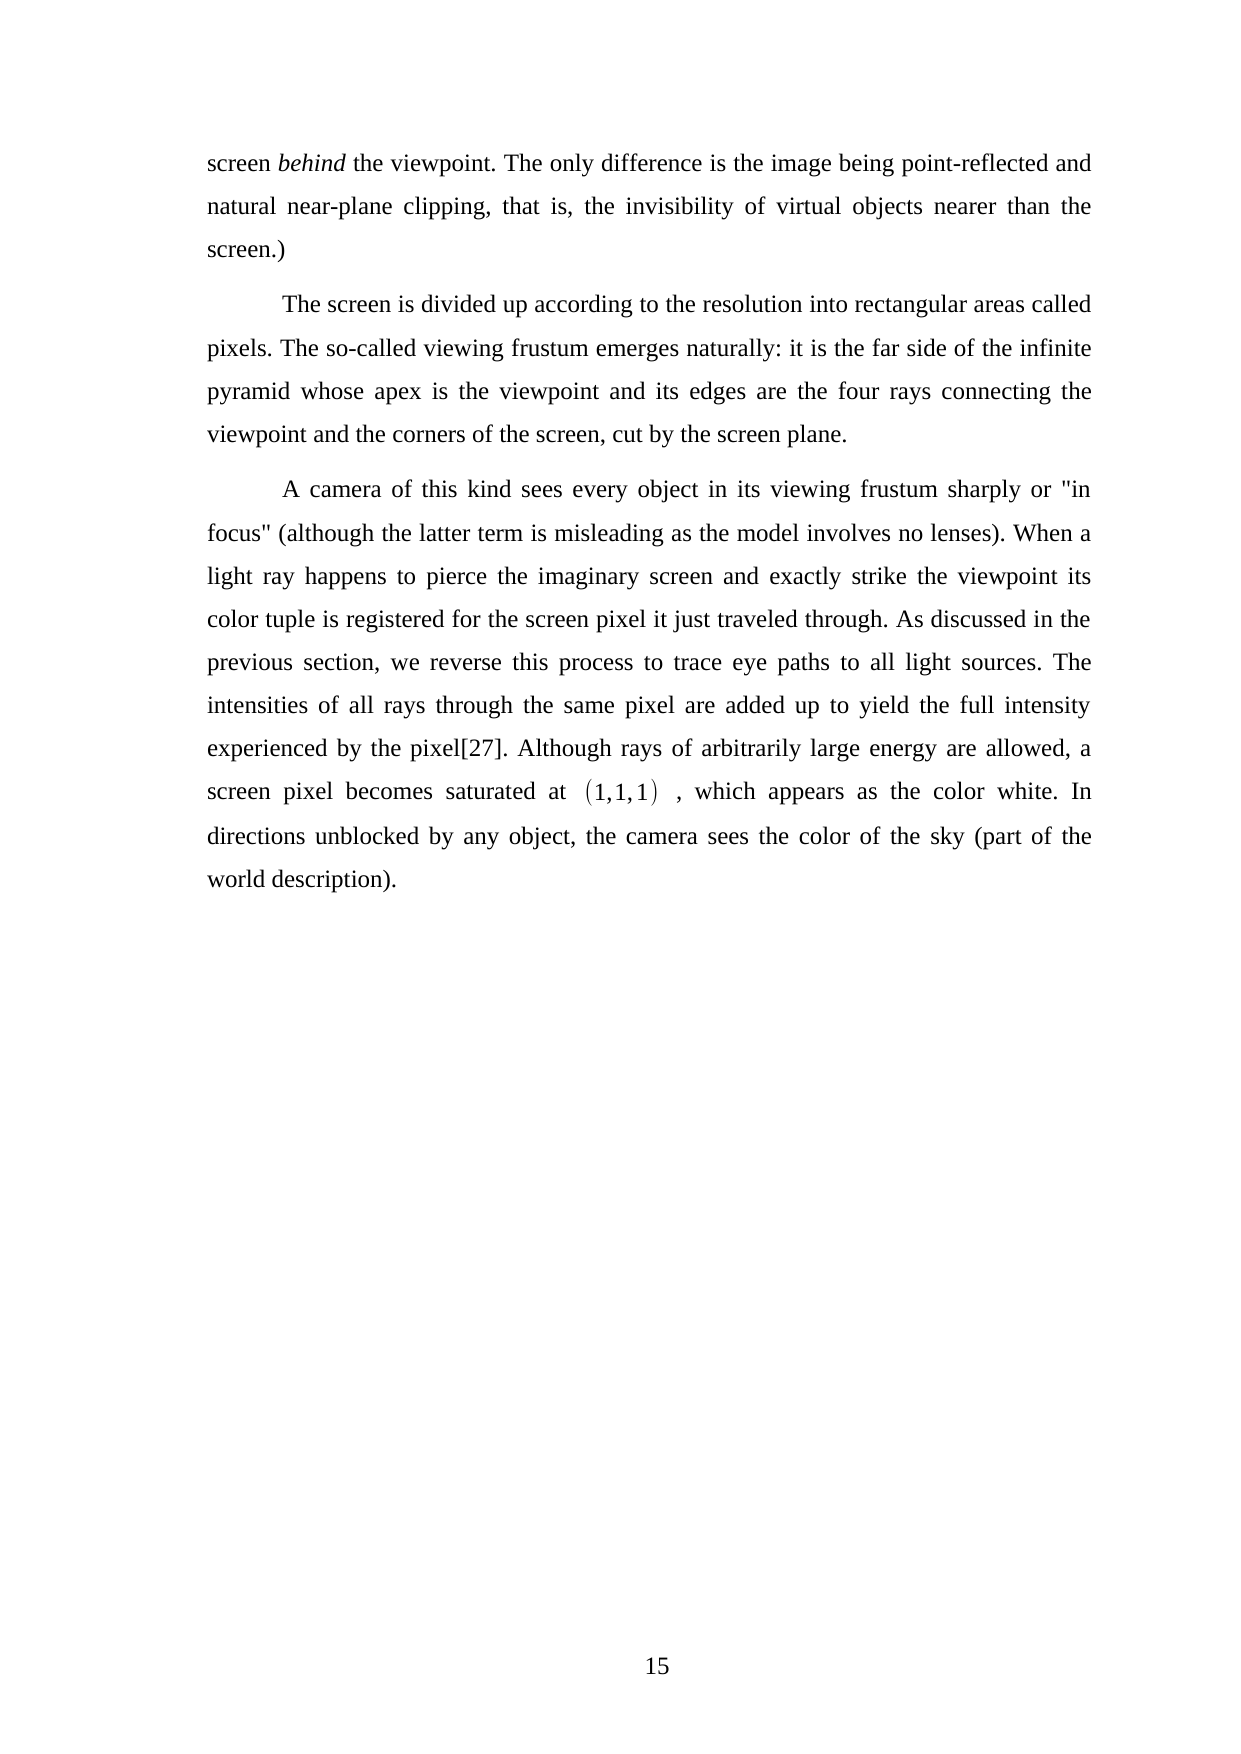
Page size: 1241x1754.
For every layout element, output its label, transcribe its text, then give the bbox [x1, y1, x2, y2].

text A camera of this kind sees every object in its viewing frustum sharply or "in focus" (although the latter term is misleading as the model involves no lenses). When a light ray happens to pierce the imaginary screen and exactly strike the viewpoint its color tuple is registered for the screen pixel it just traveled through. As discussed in the previous section, we reverse this process to trace eye paths to all light sources. The intensities of all rays through the same pixel are added up to yield the full intensity experienced by the pixel[27]. Although rays of arbitrarily large energy are allowed, a screen pixel becomes saturated at, which appears as the color white. In directions unblocked by any object, the camera sees the color of the sky (part of the world description). [207, 474, 1092, 893]
text The screen is divided up according to the resolution into rectangular areas called pixels. The so-called viewing frustum emerges naturally: it is the far side of the infinite pyramid whose apex is the viewpoint and its edges are the four rays connecting the viewpoint and the corners of the screen, cut by the screen plane. [207, 289, 1092, 448]
text screen behind the viewpoint. The only difference is the image being point-reflected and natural near-plane clipping, that is, the invisibility of virtual objects nearer than the screen.) [207, 148, 1092, 263]
